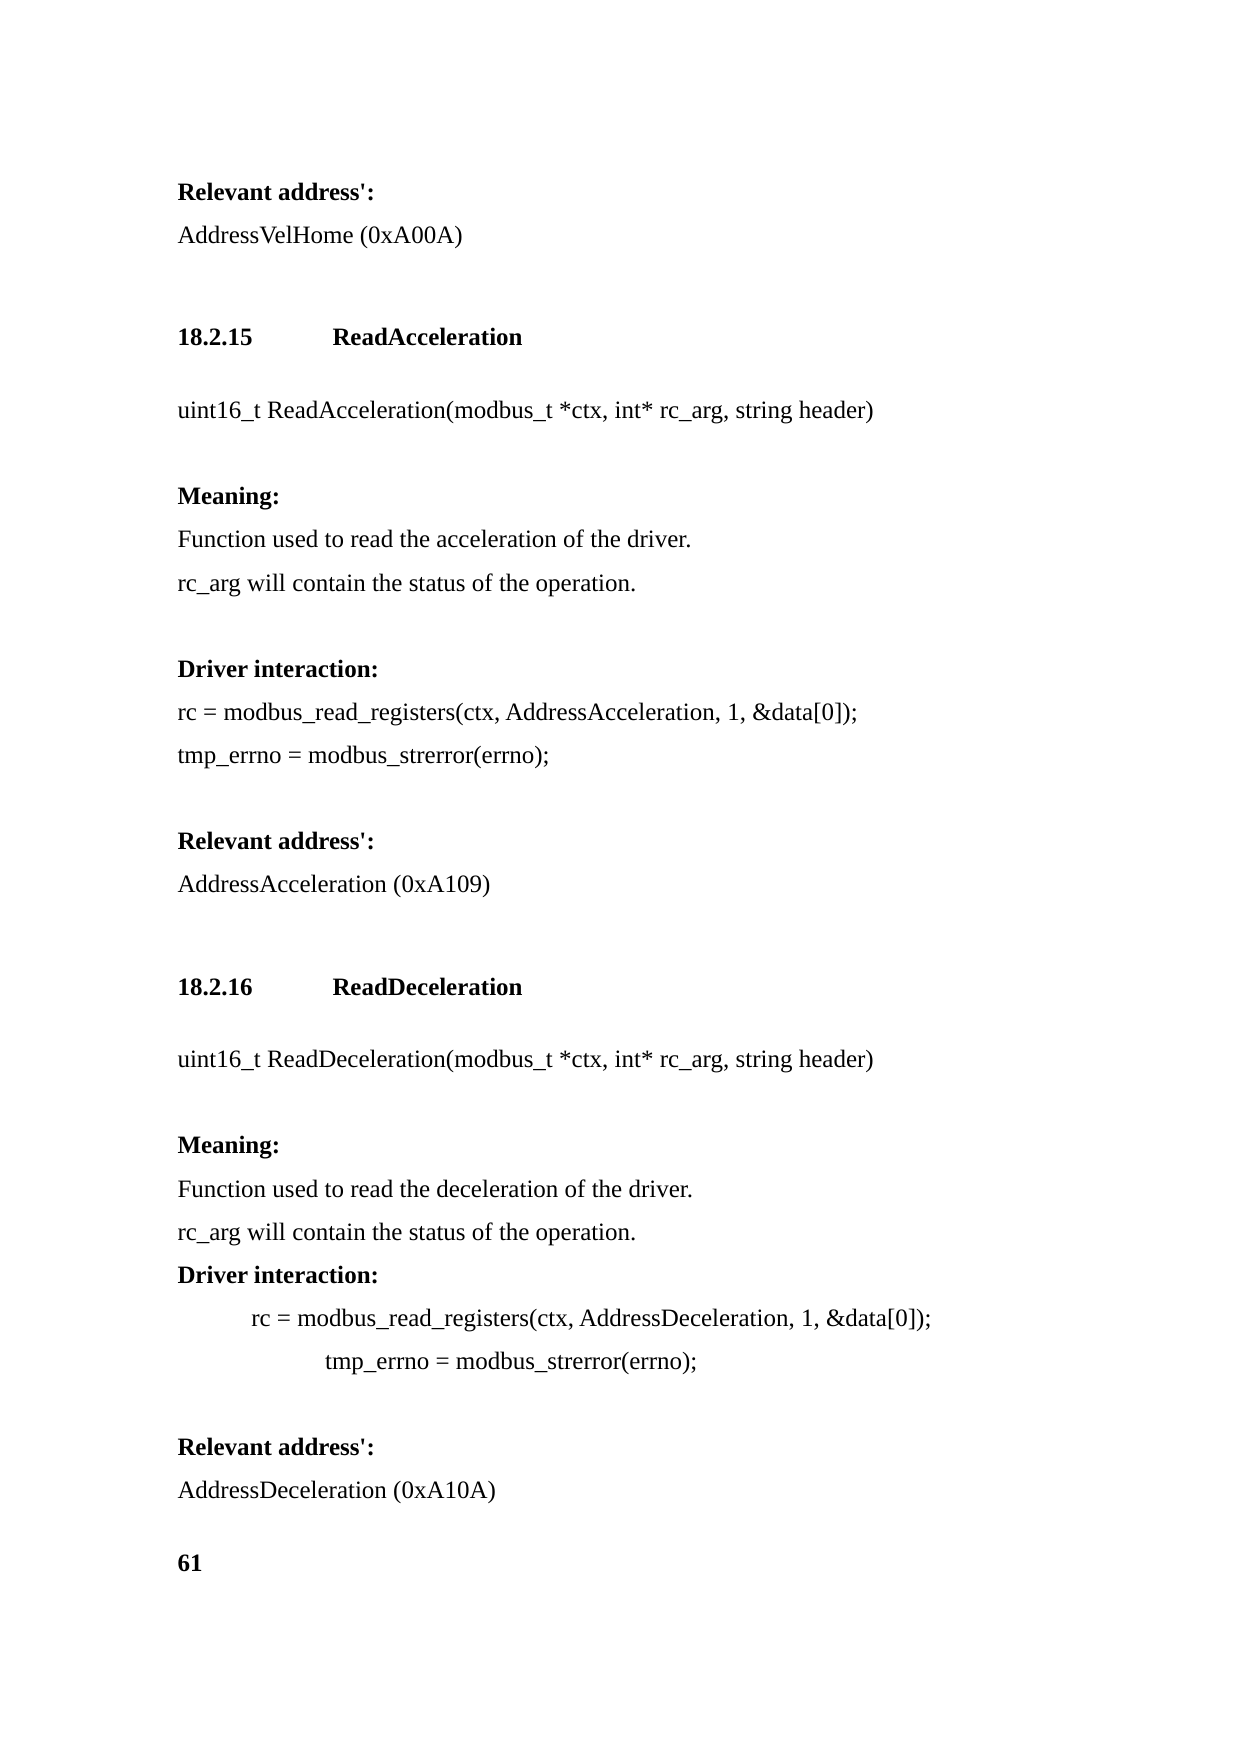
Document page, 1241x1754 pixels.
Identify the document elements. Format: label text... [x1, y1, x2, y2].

text Relevant address': [177, 177, 1063, 206]
text AddressDeceleration (0xA10A) [177, 1476, 1063, 1504]
text uint16_t ReadDeceleration(modbus_t *ctx, int* rc_arg, string header) [177, 1044, 1063, 1073]
text Function used to read the acceleration of the driver. [177, 524, 1063, 553]
text Relevant address': [177, 1432, 1063, 1461]
text AddressAcceleration (0xA109) [177, 869, 1063, 898]
subtitle ReadDeceleration [177, 972, 1063, 1000]
text rc_arg will contain the status of the operation. [177, 1217, 1063, 1246]
text tmp_errno = modbus_strerror(errno); [177, 740, 1063, 769]
text Meaning: [177, 481, 1063, 510]
text Driver interaction: [177, 1260, 1063, 1289]
text rc = modbus_read_registers(ctx, AddressDeceleration, 1, &data[0]); [177, 1303, 1063, 1332]
text Function used to read the deceleration of the driver. [177, 1174, 1063, 1202]
text Driver interaction: [177, 654, 1063, 683]
text tmp_errno = modbus_strerror(errno); [177, 1346, 1063, 1375]
text rc_arg will contain the status of the operation. [177, 568, 1063, 596]
text Meaning: [177, 1131, 1063, 1159]
text AddressVelHome (0xA00A) [177, 220, 1063, 249]
subtitle ReadAcceleration [177, 322, 1063, 351]
text rc = modbus_read_registers(ctx, AddressAcceleration, 1, &data[0]); [177, 697, 1063, 726]
text uint16_t ReadAcceleration(modbus_t *ctx, int* rc_arg, string header) [177, 395, 1063, 424]
text Relevant address': [177, 826, 1063, 855]
